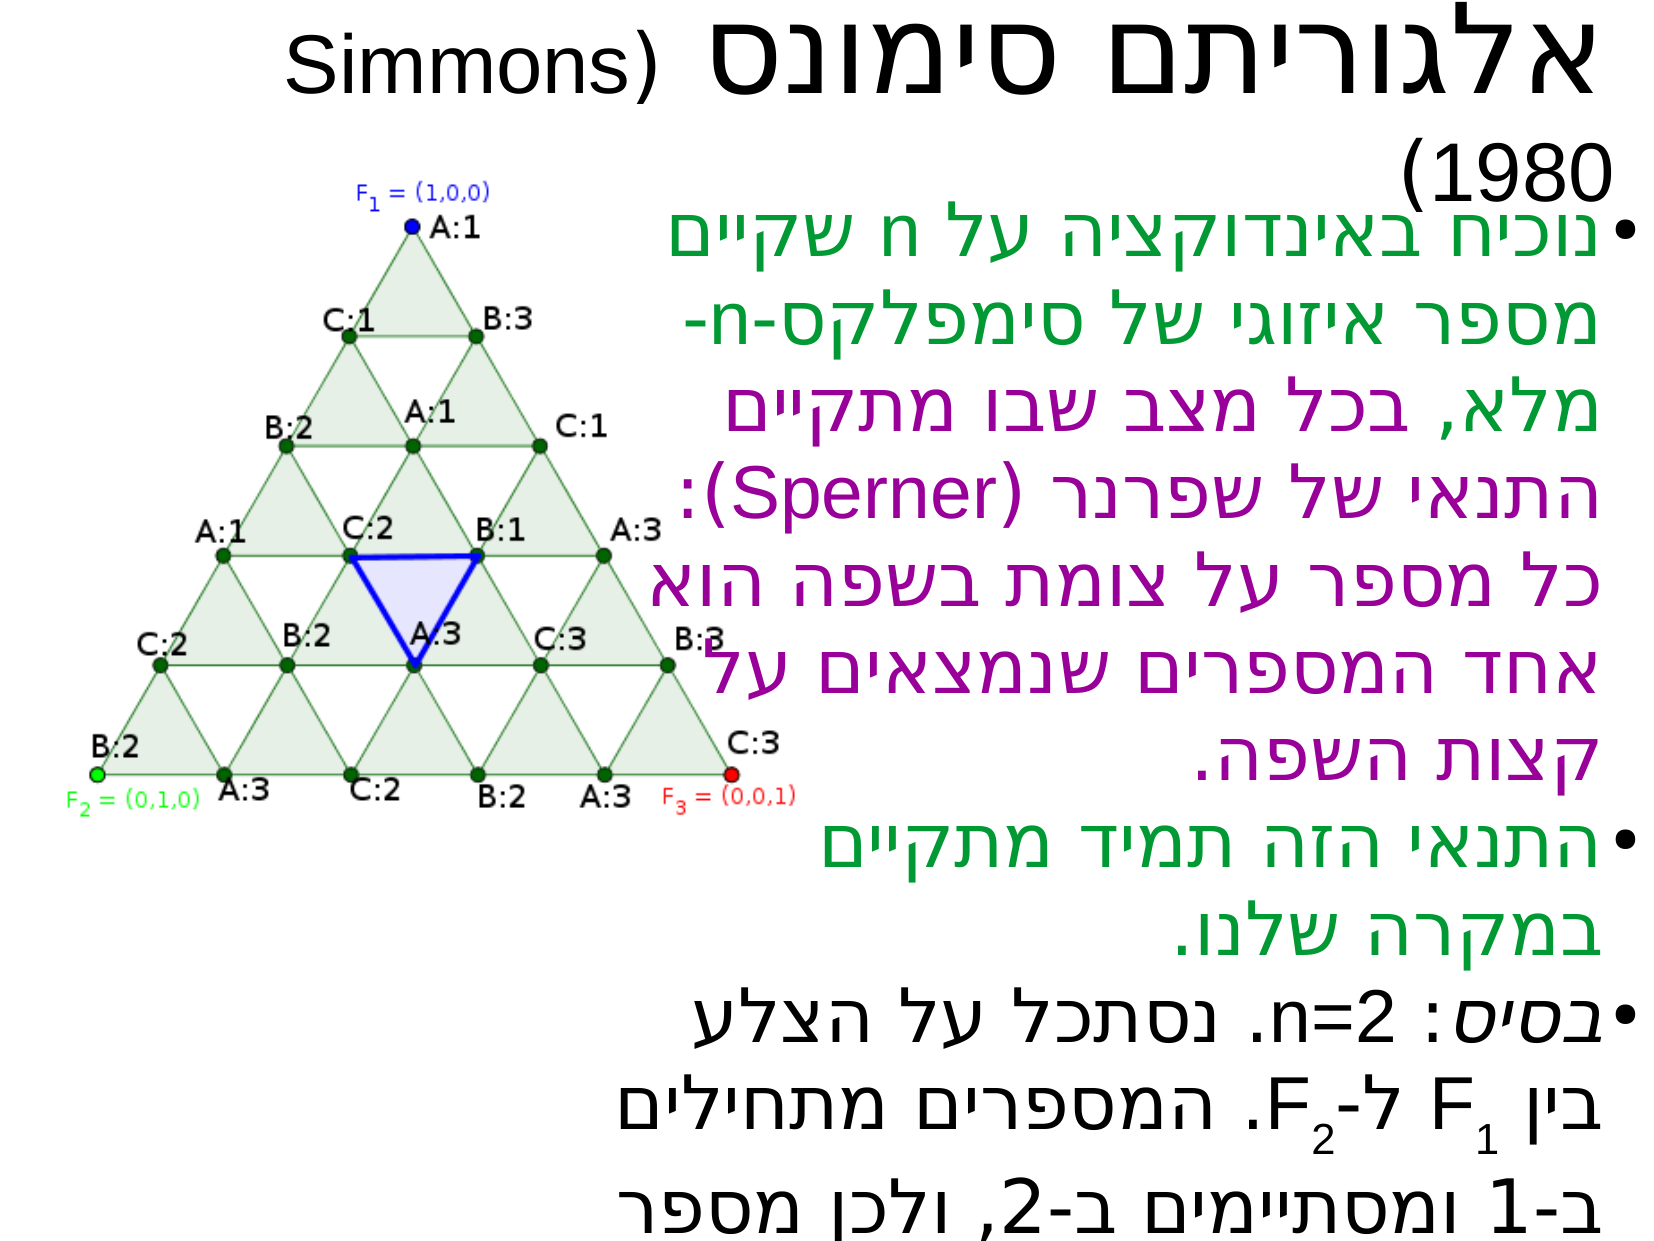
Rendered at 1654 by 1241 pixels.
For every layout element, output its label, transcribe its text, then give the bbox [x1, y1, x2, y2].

title אלגוריתם סימונס (Simmons 1980) [30, 7, 1654, 181]
text_box נוכיח באינדוקציה על n שקיים מספר איזוגי של סימפלקס-n-מלא, בכל מצב שבו מתקיים התנאי של שפרנר (Sperner): כל מספר על צומת בשפה הוא אחד המספרים שנמצאים על קצות השפה. התנאי הזה תמיד מתקיים במקרה שלנו. בסיס: n=2. נסתכל על הצלע בין F1 ל-F2. המספרים מתחילים ב-1 ומסתיימים ב-2, ולכן מספר המעברים הוא איזוגי. [600, 180, 1654, 1231]
picture [42, 167, 811, 855]
